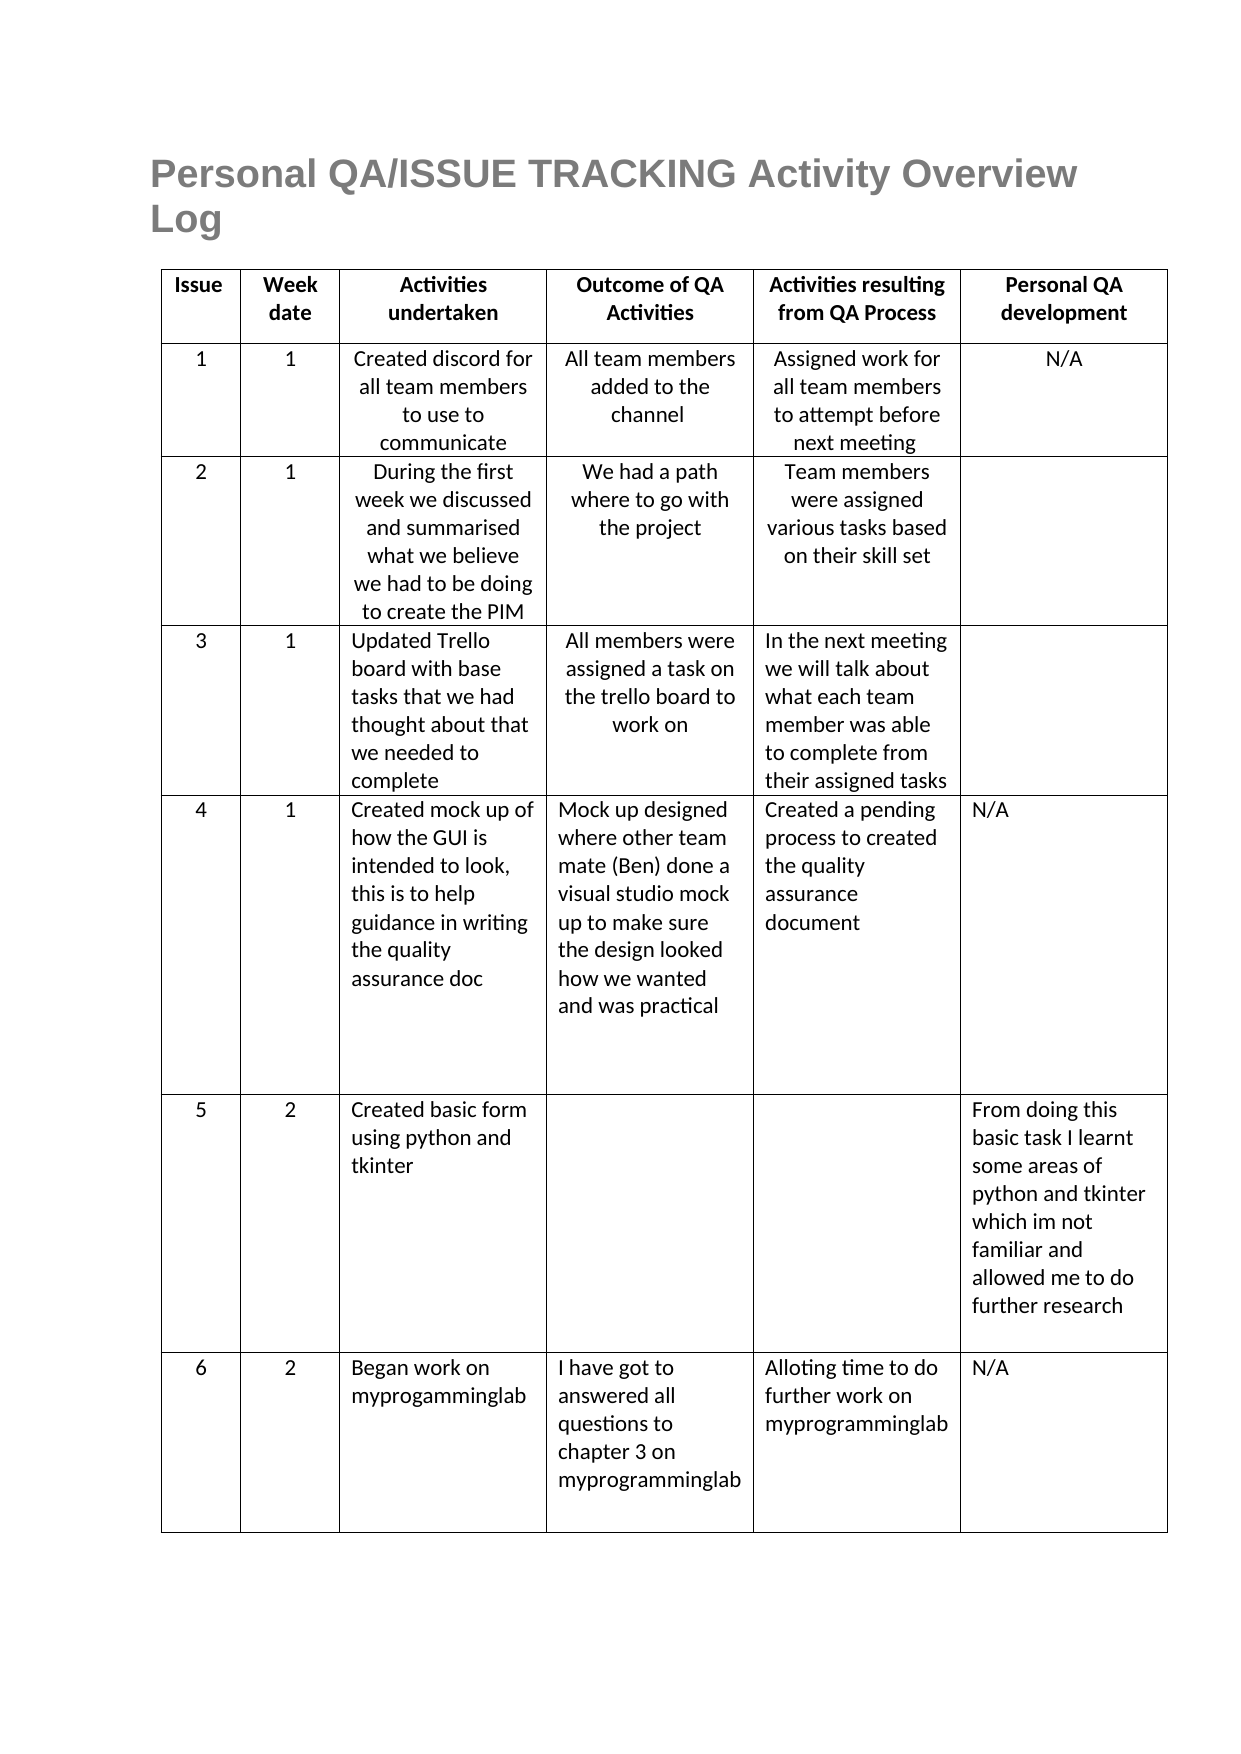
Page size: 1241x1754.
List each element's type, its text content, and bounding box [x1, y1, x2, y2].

table_cell Created mock up of how the GUI is intended to look, this is to help guidance in writing the quality assurance doc [340, 796, 546, 1094]
table_cell During the first week we discussed and summarised what we believe we had to be doing to create the PIM [340, 457, 546, 625]
table_cell All members were assigned a task on the trello board to work on [547, 626, 753, 794]
table_cell [754, 1095, 960, 1352]
table_cell N/A [961, 1353, 1167, 1532]
table_cell Created basic form using python and tkinter [340, 1095, 546, 1352]
table_cell [961, 626, 1167, 794]
table_cell 6 [162, 1353, 240, 1532]
table_cell Alloting time to do further work on myprogramminglab [754, 1353, 960, 1532]
table_header Activities resulting from QA Process [754, 270, 960, 343]
table_cell [961, 457, 1167, 625]
table_cell 4 [162, 796, 240, 1094]
table_cell 2 [241, 1353, 339, 1532]
table_cell 3 [162, 626, 240, 794]
table_cell Assigned work for all team members to attempt before next meeting [754, 344, 960, 456]
table_cell Created a pending process to created the quality assurance document [754, 796, 960, 1094]
table_cell 1 [241, 457, 339, 625]
table_cell We had a path where to go with the project [547, 457, 753, 625]
table_cell N/A [961, 796, 1167, 1094]
table_cell 1 [241, 344, 339, 456]
table_cell 5 [162, 1095, 240, 1352]
table_cell Team members were assigned various tasks based on their skill set [754, 457, 960, 625]
table_cell In the next meeting we will talk about what each team member was able to complete from their assigned tasks [754, 626, 960, 794]
table_cell From doing this basic task I learnt some areas of python and tkinter which im not familiar and allowed me to do further research [961, 1095, 1167, 1352]
table_cell [547, 1095, 753, 1352]
table_header Week date [241, 270, 339, 343]
table_cell 2 [162, 457, 240, 625]
table_cell I have got to answered all questions to chapter 3 on myprogramminglab [547, 1353, 753, 1532]
table_cell 1 [241, 796, 339, 1094]
table_cell Began work on myprogamminglab [340, 1353, 546, 1532]
table_cell 1 [241, 626, 339, 794]
table_cell Updated Trello board with base tasks that we had thought about that we needed to complete [340, 626, 546, 794]
table_header Activities undertaken [340, 270, 546, 343]
table_cell Mock up designed where other team mate (Ben) done a visual studio mock up to make sure the design looked how we wanted and was practical [547, 796, 753, 1094]
table_header Issue [162, 270, 240, 343]
table_cell 2 [241, 1095, 339, 1352]
table_cell Created discord for all team members to use to communicate [340, 344, 546, 456]
table_header Outcome of QA Activities [547, 270, 753, 343]
table_cell 1 [162, 344, 240, 456]
table_header Personal QA development [961, 270, 1167, 343]
table_cell All team members added to the channel [547, 344, 753, 456]
table_cell N/A [961, 344, 1167, 456]
subtitle Personal QA/ISSUE TRACKING Activity Overview Log [150, 150, 1090, 241]
